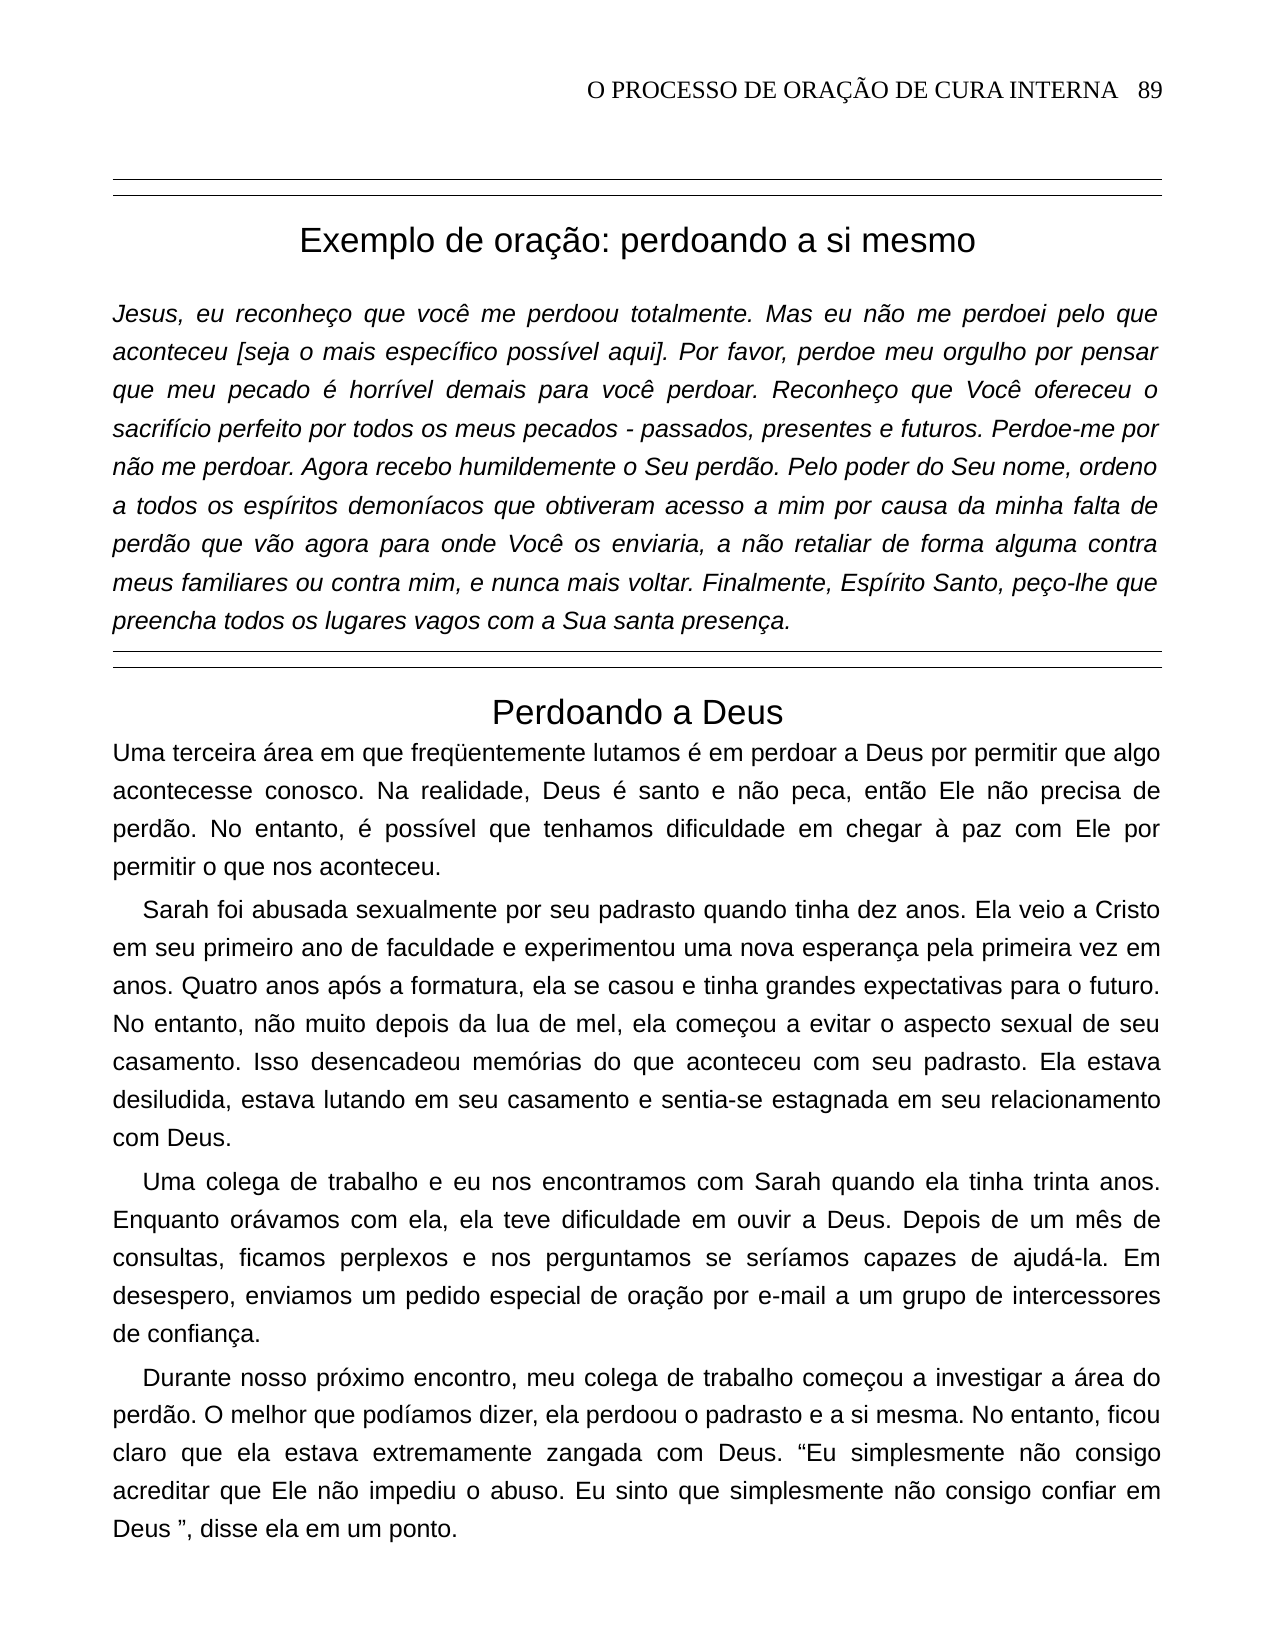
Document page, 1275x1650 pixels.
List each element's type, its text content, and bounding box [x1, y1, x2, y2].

text Sarah foi abusada sexualmente por seu padrasto quando tinha dez anos. Ela veio a Cristo em seu primeiro ano de faculdade e experimentou uma nova esperança pela primeira vez em anos. Quatro anos após a formatura, ela se casou e tinha grandes expectativas para o futuro. No entanto, não muito depois da lua de mel, ela começou a evitar o aspecto sexual de seu casamento. Isso desencadeou memórias do que aconteceu com seu padrasto. Ela estava desiludida, estava lutando em seu casamento e sentia-se estagnada em seu relacionamento com Deus. [112, 896, 1162, 1152]
text Uma terceira área em que freqüentemente lutamos é em perdoar a Deus por permitir que algo acontecesse conosco. Na realidade, Deus é santo e não peca, então Ele não precisa de perdão. No entanto, é possível que tenhamos dificuldade em chegar à paz com Ele por permitir o que nos aconteceu. [112, 738, 1162, 880]
text Uma colega de trabalho e eu nos encontramos com Sarah quando ela tinha trinta anos. Enquanto orávamos com ela, ela teve dificuldade em ouvir a Deus. Depois de um mês de consultas, ficamos perplexos e nos perguntamos se seríamos capazes de ajudá-la. Em desespero, enviamos um pedido especial de oração por e-mail a um grupo de intercessores de confiança. [112, 1167, 1162, 1347]
subtitle Exemplo de oração: perdoando a si mesmo [112, 220, 1162, 260]
text Durante nosso próximo encontro, meu colega de trabalho começou a investigar a área do perdão. O melhor que podíamos dizer, ela perdoou o padrasto e a si mesma. No entanto, ficou claro que ela estava extremamente zangada com Deus. “Eu simplesmente não consigo acreditar que Ele não impediu o abuso. Eu sinto que simplesmente não consigo confiar em Deus ”, disse ela em um ponto. [112, 1363, 1162, 1543]
subtitle Perdoando a Deus [112, 692, 1162, 732]
text Jesus, eu reconheço que você me perdoou totalmente. Mas eu não me perdoei pelo que aconteceu [seja o mais específico possível aqui]. Por favor, perdoe meu orgulho por pensar que meu pecado é horrível demais para você perdoar. Reconheço que Você ofereceu o sacrifício perfeito por todos os meus pecados - passados, presentes e futuros. Perdoe-me por não me perdoar. Agora recebo humildemente o Seu perdão. Pelo poder do Seu nome, ordeno a todos os espíritos demoníacos que obtiveram acesso a mim por causa da minha falta de perdão que vão agora para onde Você os enviaria, a não retaliar de forma alguma contra meus familiares ou contra mim, e nunca mais voltar. Finalmente, Espírito Santo, peço-lhe que preencha todos os lugares vagos com a Sua santa presença. [112, 298, 1162, 635]
